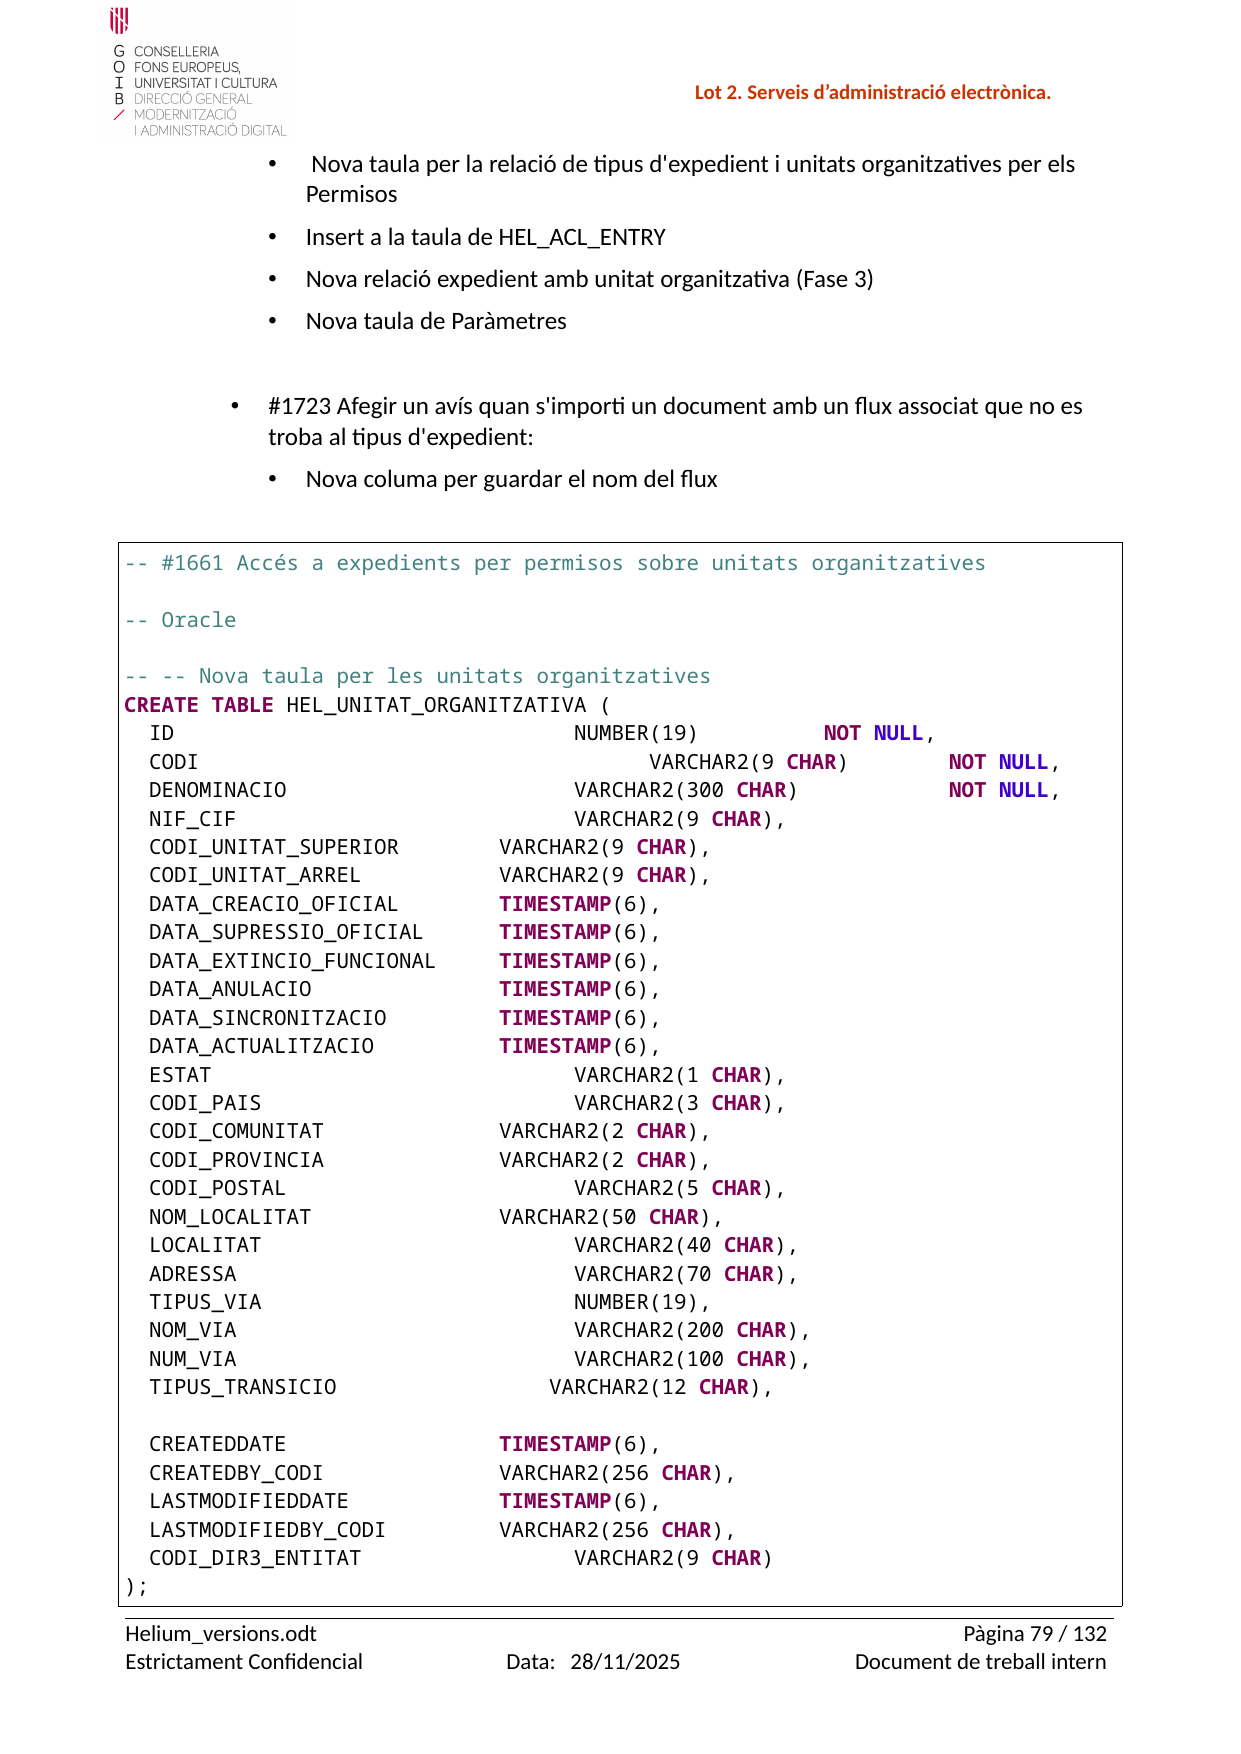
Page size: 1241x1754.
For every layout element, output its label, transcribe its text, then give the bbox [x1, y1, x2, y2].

table_header -- #1661 Accés a expedients per permisos sobre unitats organitzatives -- Oracle -- -- Nova taula per les unitats organitzatives CREATE TABLE HEL_UNITAT_ORGANITZATIVA ( ID NUMBER(19) NOT NULL, CODI VARCHAR2(9 CHAR) NOT NULL, DENOMINACIO VARCHAR2(300 CHAR) NOT NULL, NIF_CIF VARCHAR2(9 CHAR), CODI_UNITAT_SUPERIOR VARCHAR2(9 CHAR), CODI_UNITAT_ARREL VARCHAR2(9 CHAR), DATA_CREACIO_OFICIAL TIMESTAMP(6), DATA_SUPRESSIO_OFICIAL TIMESTAMP(6), DATA_EXTINCIO_FUNCIONAL TIMESTAMP(6), DATA_ANULACIO TIMESTAMP(6), DATA_SINCRONITZACIO TIMESTAMP(6), DATA_ACTUALITZACIO TIMESTAMP(6), ESTAT VARCHAR2(1 CHAR), CODI_PAIS VARCHAR2(3 CHAR), CODI_COMUNITAT VARCHAR2(2 CHAR), CODI_PROVINCIA VARCHAR2(2 CHAR), CODI_POSTAL VARCHAR2(5 CHAR), NOM_LOCALITAT VARCHAR2(50 CHAR), LOCALITAT VARCHAR2(40 CHAR), ADRESSA VARCHAR2(70 CHAR), TIPUS_VIA NUMBER(19), NOM_VIA VARCHAR2(200 CHAR), NUM_VIA VARCHAR2(100 CHAR), TIPUS_TRANSICIO VARCHAR2(12 CHAR), CREATEDDATE TIMESTAMP(6), CREATEDBY_CODI VARCHAR2(256 CHAR), LASTMODIFIEDDATE TIMESTAMP(6), LASTMODIFIEDBY_CODI VARCHAR2(256 CHAR), CODI_DIR3_ENTITAT VARCHAR2(9 CHAR) ); [119, 543, 1122, 1606]
list Insert a la taula de HEL_ACL_ENTRY [268, 221, 1122, 251]
list Nova columa per guardar el nom del flux [268, 463, 1122, 494]
list Nova relació expedient amb unitat organitzativa (Fase 3) [268, 263, 1122, 293]
picture [100, 0, 297, 144]
list Nova taula per la relació de tipus d'expedient i unitats organitzatives per els Permisos [268, 148, 1122, 209]
list Nova taula de Paràmetres [268, 305, 1122, 336]
list #1723 Afegir un avís quan s'importi un document amb un flux associat que no es troba al tipus d'expedient: [231, 390, 1122, 451]
